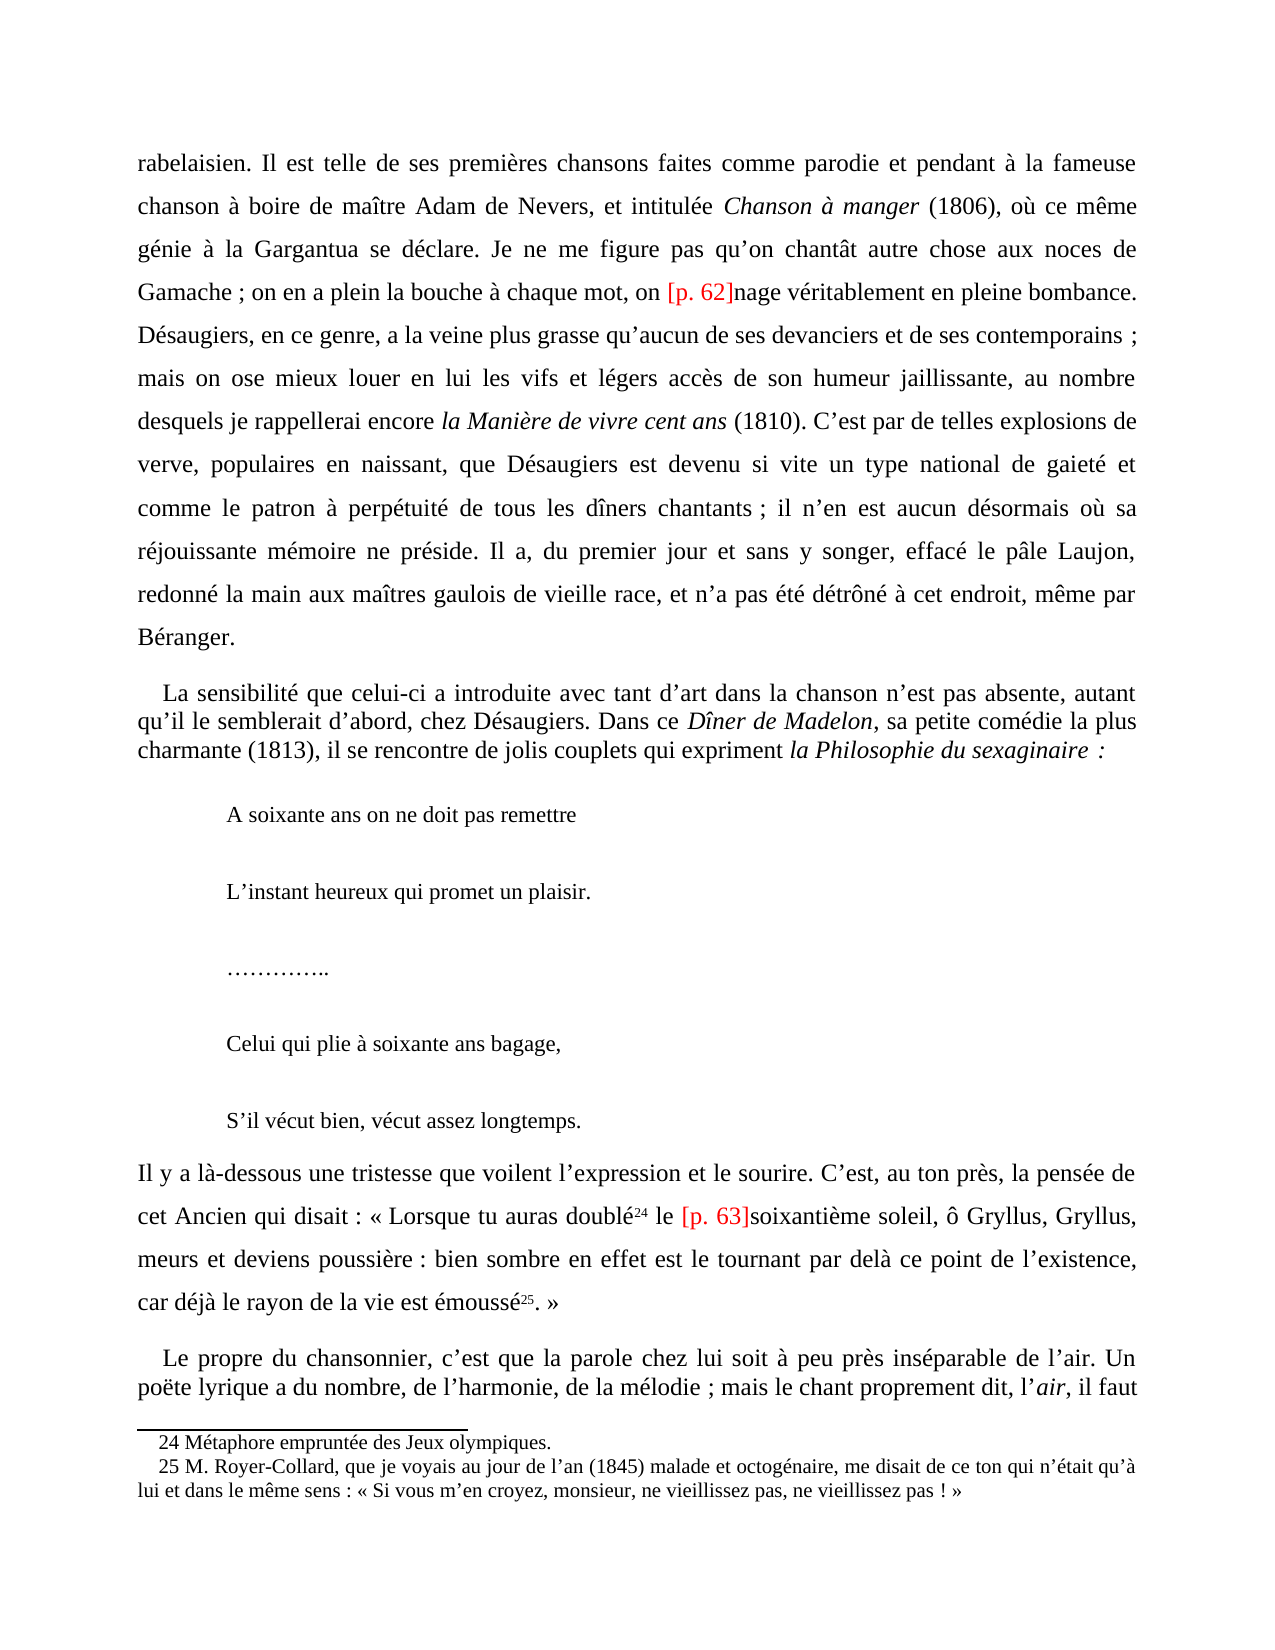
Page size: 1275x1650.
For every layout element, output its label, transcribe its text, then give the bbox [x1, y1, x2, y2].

text Il y a là-dessous une tristesse que voilent l’expression et le sourire. C’est, au ton près, la pensée de cet Ancien qui disait : « Lorsque tu auras doublé le [p. 63]soixantième soleil, ô Gryllus, Gryllus, meurs et deviens poussière : bien sombre en effet est le tournant par delà ce point de l’existence, car déjà le rayon de la vie est émoussé. » [137, 1158, 1137, 1316]
text rabelaisien. Il est telle de ses premières chansons faites comme parodie et pendant à la fameuse chanson à boire de maître Adam de Nevers, et intitulée Chanson à manger (1806), où ce même génie à la Gargantua se déclare. Je ne me figure pas qu’on chantât autre chose aux noces de Gamache ; on en a plein la bouche à chaque mot, on [p. 62]nage véritablement en pleine bombance. Désaugiers, en ce genre, a la veine plus grasse qu’aucun de ses devanciers et de ses contemporains ; mais on ose mieux louer en lui les vifs et légers accès de son humeur jaillissante, au nombre desquels je rappellerai encore la Manière de vivre cent ans (1810). C’est par de telles explosions de verve, populaires en naissant, que Désaugiers est devenu si vite un type national de gaieté et comme le patron à perpétuité de tous les dîners chantants ; il n’en est aucun désormais où sa réjouissante mémoire ne préside. Il a, du premier jour et sans y songer, effacé le pâle Laujon, redonné la main aux maîtres gaulois de vieille race, et n’a pas été détrôné à cet endroit, même par Béranger. [137, 148, 1137, 651]
text Le propre du chansonnier, c’est que la parole chez lui soit à peu près inséparable de l’air. Un poëte lyrique a du nombre, de l’harmonie, de la mélodie ; mais le chant proprement dit, l’air, il faut [137, 1343, 1137, 1401]
text A soixante ans on ne doit pas remettre [226, 801, 1137, 828]
text Métaphore empruntée des Jeux olympiques. [137, 1430, 1137, 1454]
text L’instant heureux qui promet un plaisir. [226, 878, 1137, 904]
text La sensibilité que celui-ci a introduite avec tant d’art dans la chanson n’est pas absente, autant qu’il le semblerait d’abord, chez Désaugiers. Dans ce Dîner de Madelon, sa petite comédie la plus charmante (1813), il se rencontre de jolis couplets qui expriment la Philosophie du sexaginaire : [137, 678, 1137, 764]
text S’il vécut bien, vécut assez longtemps. [226, 1107, 1137, 1133]
text ………….. [226, 954, 1137, 980]
text Celui qui plie à soixante ans bagage, [226, 1030, 1137, 1057]
text M. Royer-Collard, que je voyais au jour de l’an (1845) malade et octogénaire, me disait de ce ton qui n’était qu’à lui et dans le même sens : « Si vous m’en croyez, monsieur, ne vieillissez pas, ne vieillissez pas ! » [137, 1454, 1137, 1502]
